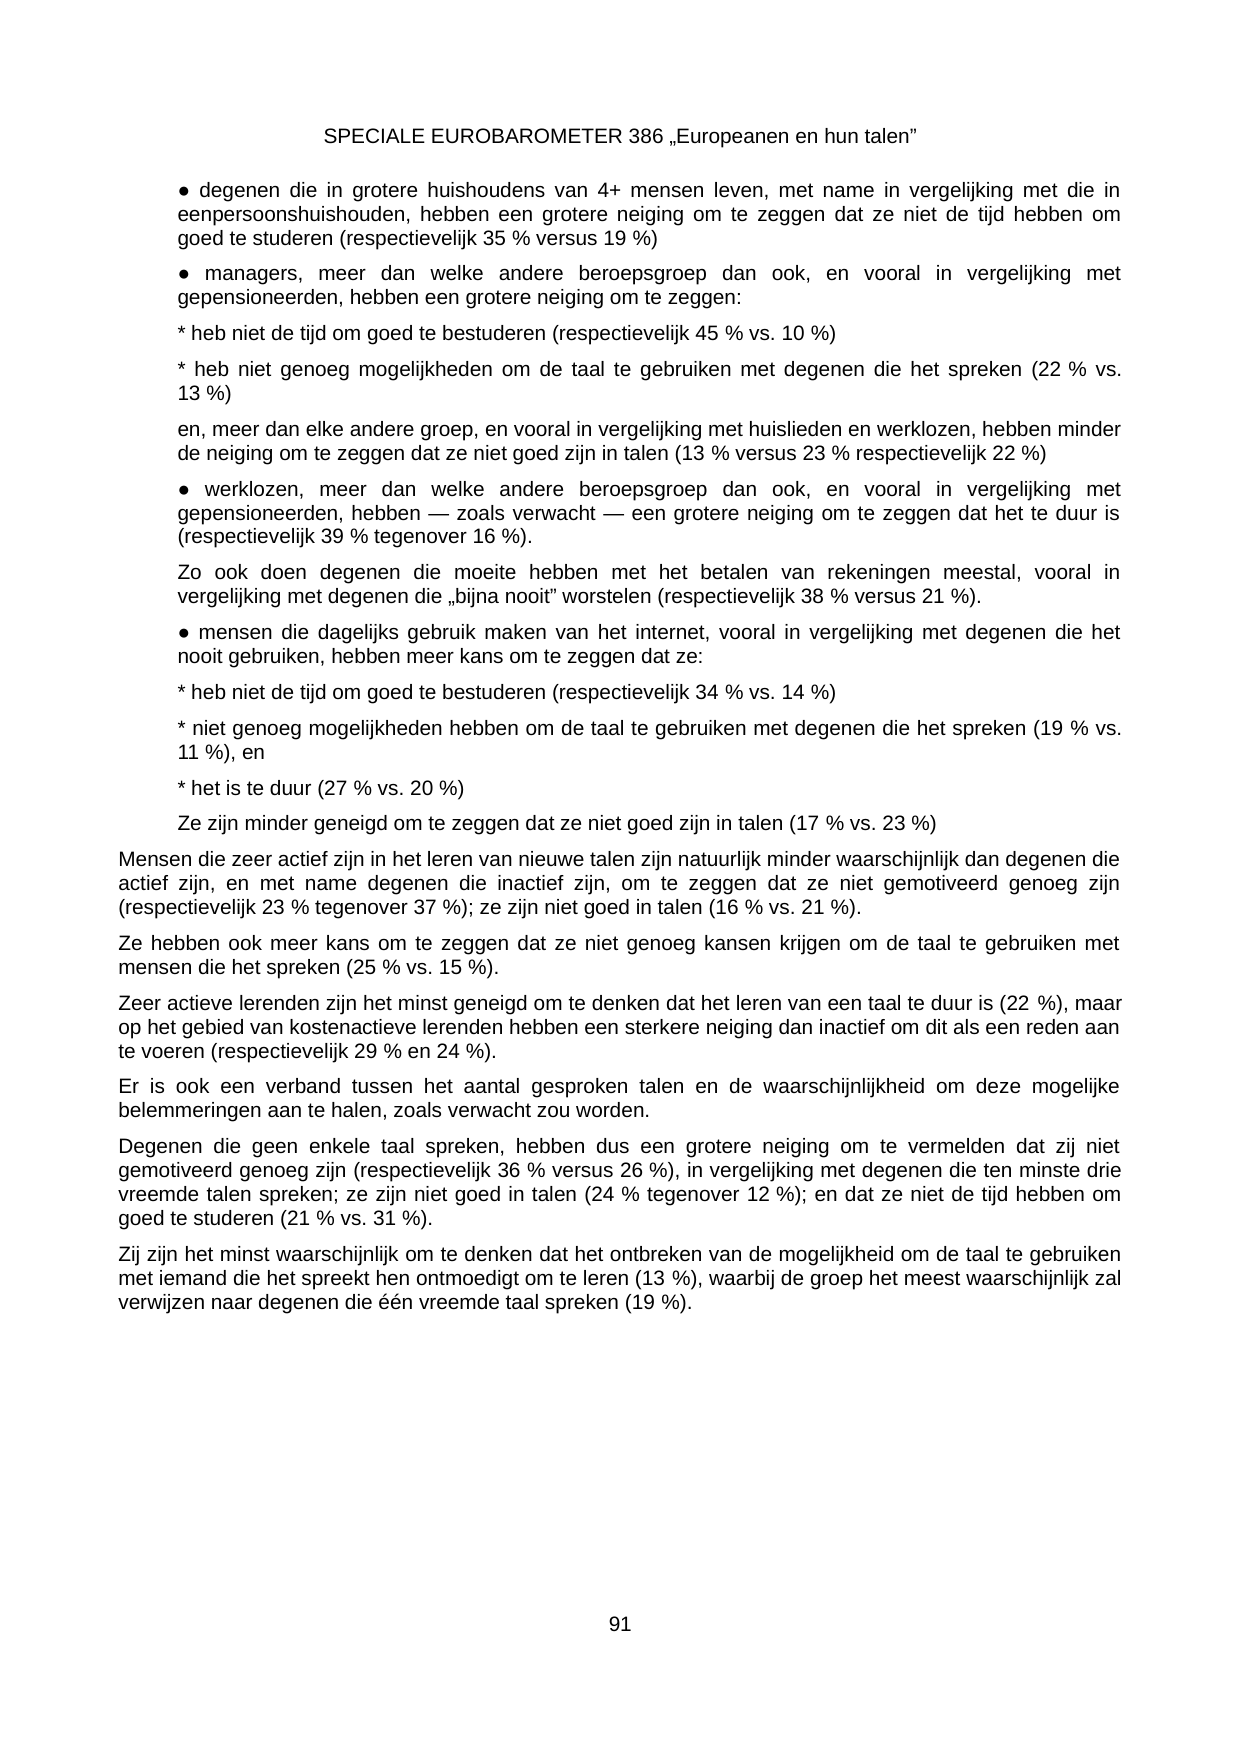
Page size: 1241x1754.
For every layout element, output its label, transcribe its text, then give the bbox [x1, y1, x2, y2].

text en, meer dan elke andere groep, en vooral in vergelijking met huislieden en werklozen, hebben minder de neiging om te zeggen dat ze niet goed zijn in talen (13 % versus 23 % respectievelijk 22 %) [177, 417, 1122, 464]
text * heb niet de tijd om goed te bestuderen (respectievelijk 45 % vs. 10 %) [177, 321, 1122, 345]
text ● werklozen, meer dan welke andere beroepsgroep dan ook, en vooral in vergelijking met gepensioneerden, hebben — zoals verwacht — een grotere neiging om te zeggen dat het te duur is (respectievelijk 39 % tegenover 16 %). [177, 476, 1122, 548]
text * niet genoeg mogelijkheden hebben om de taal te gebruiken met degenen die het spreken (19 % vs. 11 %), en [177, 716, 1122, 763]
text Degenen die geen enkele taal spreken, hebben dus een grotere neiging om te vermelden dat zij niet gemotiveerd genoeg zijn (respectievelijk 36 % versus 26 %), in vergelijking met degenen die ten minste drie vreemde talen spreken; ze zijn niet goed in talen (24 % tegenover 12 %); en dat ze niet de tijd hebben om goed te studeren (21 % vs. 31 %). [118, 1134, 1122, 1230]
text Er is ook een verband tussen het aantal gesproken talen en de waarschijnlijkheid om deze mogelijke belemmeringen aan te halen, zoals verwacht zou worden. [118, 1074, 1122, 1122]
text ● mensen die dagelijks gebruik maken van het internet, vooral in vergelijking met degenen die het nooit gebruiken, hebben meer kans om te zeggen dat ze: [177, 620, 1122, 668]
text * het is te duur (27 % vs. 20 %) [177, 775, 1122, 799]
text Zo ook doen degenen die moeite hebben met het betalen van rekeningen meestal, vooral in vergelijking met degenen die „bijna nooit” worstelen (respectievelijk 38 % versus 21 %). [177, 560, 1122, 608]
text Zeer actieve lerenden zijn het minst geneigd om te denken dat het leren van een taal te duur is (22 %), maar op het gebied van kostenactieve lerenden hebben een sterkere neiging dan inactief om dit als een reden aan te voeren (respectievelijk 29 % en 24 %). [118, 991, 1122, 1062]
text ● managers, meer dan welke andere beroepsgroep dan ook, en vooral in vergelijking met gepensioneerden, hebben een grotere neiging om te zeggen: [177, 261, 1122, 309]
text Zij zijn het minst waarschijnlijk om te denken dat het ontbreken van de mogelijkheid om de taal te gebruiken met iemand die het spreekt hen ontmoedigt om te leren (13 %), waarbij de groep het meest waarschijnlijk zal verwijzen naar degenen die één vreemde taal spreken (19 %). [118, 1242, 1122, 1314]
text ● degenen die in grotere huishoudens van 4+ mensen leven, met name in vergelijking met die in eenpersoonshuishouden, hebben een grotere neiging om te zeggen dat ze niet de tijd hebben om goed te studeren (respectievelijk 35 % versus 19 %) [177, 177, 1122, 249]
text Ze zijn minder geneigd om te zeggen dat ze niet goed zijn in talen (17 % vs. 23 %) [177, 811, 1122, 835]
text * heb niet genoeg mogelijkheden om de taal te gebruiken met degenen die het spreken (22 % vs. 13 %) [177, 357, 1122, 405]
text Ze hebben ook meer kans om te zeggen dat ze niet genoeg kansen krijgen om de taal te gebruiken met mensen die het spreken (25 % vs. 15 %). [118, 931, 1122, 979]
text * heb niet de tijd om goed te bestuderen (respectievelijk 34 % vs. 14 %) [177, 680, 1122, 704]
text Mensen die zeer actief zijn in het leren van nieuwe talen zijn natuurlijk minder waarschijnlijk dan degenen die actief zijn, en met name degenen die inactief zijn, om te zeggen dat ze niet gemotiveerd genoeg zijn (respectievelijk 23 % tegenover 37 %); ze zijn niet goed in talen (16 % vs. 21 %). [118, 847, 1122, 919]
